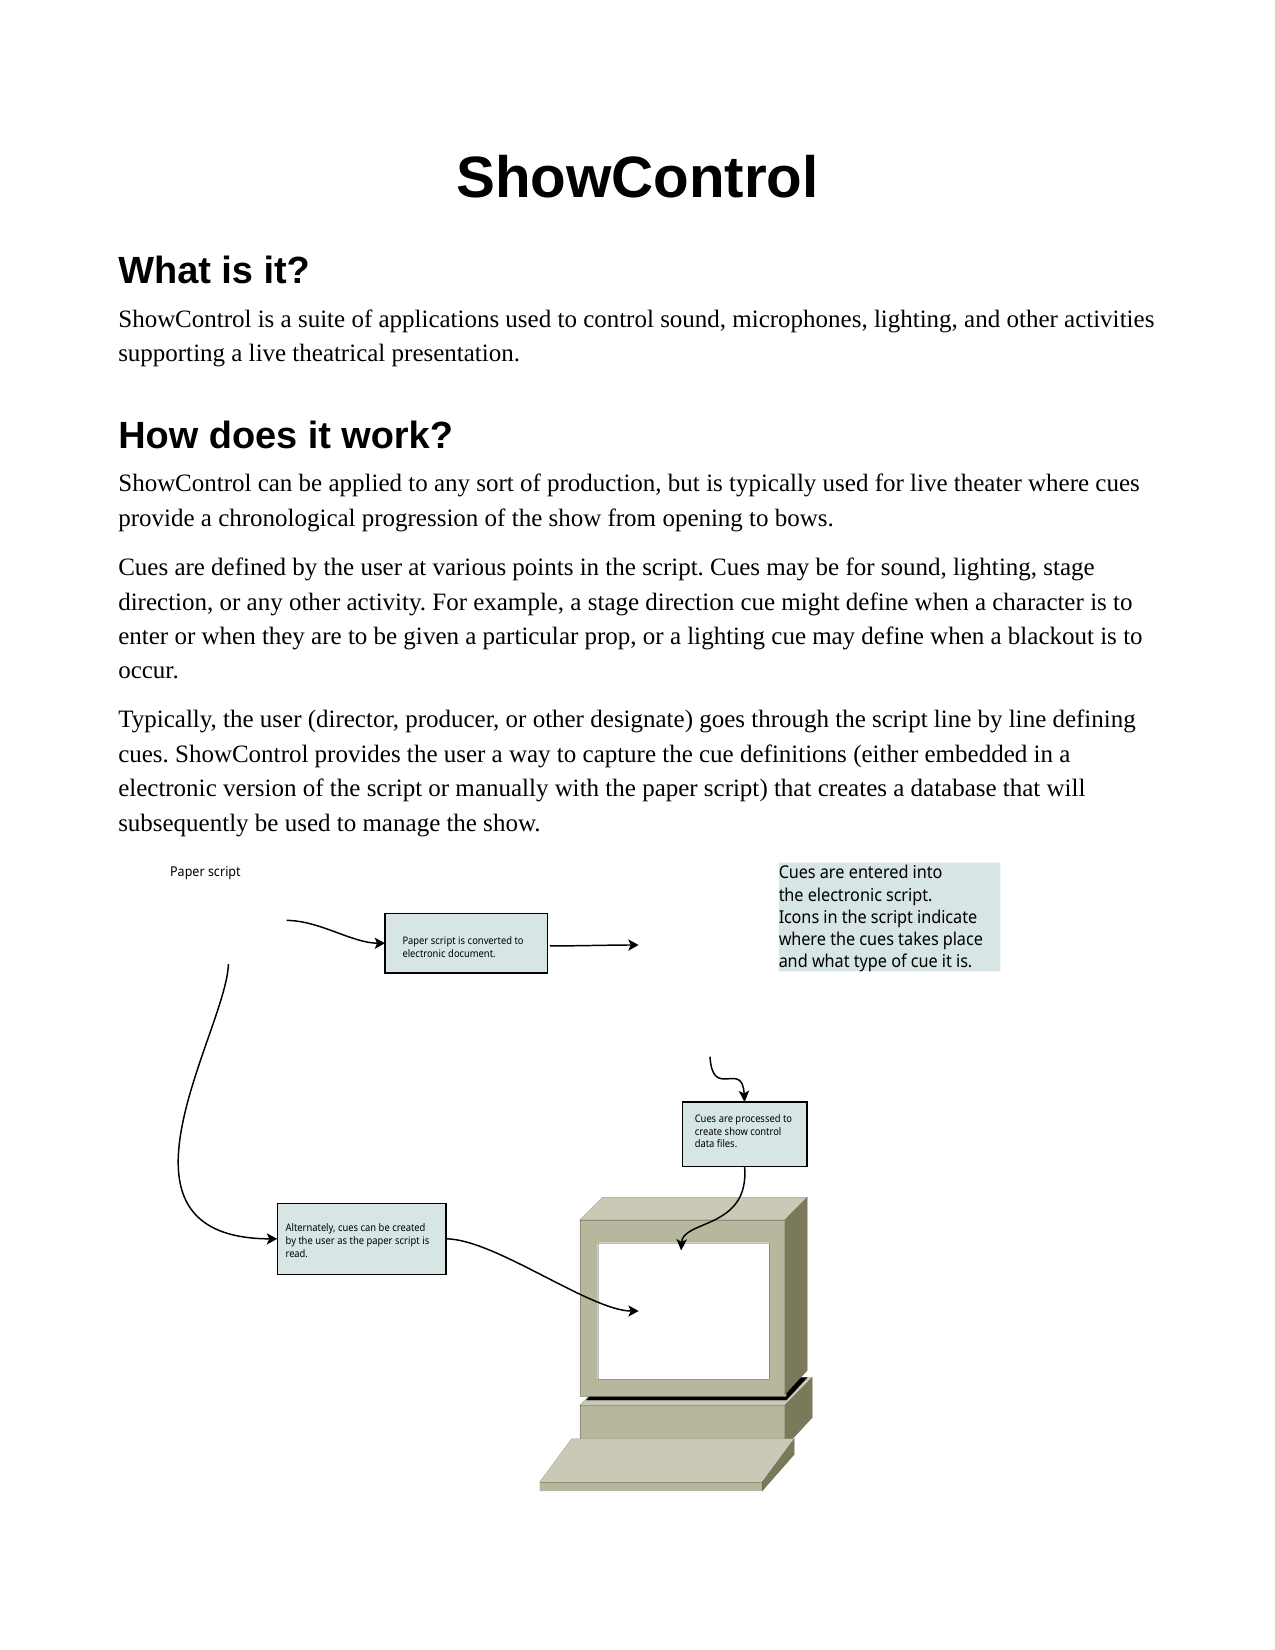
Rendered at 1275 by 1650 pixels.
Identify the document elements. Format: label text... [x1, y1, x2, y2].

subtitle How does it work? [118, 412, 1157, 456]
text Typically, the user (director, producer, or other designate) goes through the script line by line defining cues. ShowControl provides the user a way to capture the cue definitions (either embedded in a electronic version of the script or manually with the paper script) that creates a database that will subsequently be used to manage the show. [118, 704, 1157, 837]
text ShowControl can be applied to any sort of production, but is typically used for live theater where cues provide a chronological progression of the show from opening to bows. [118, 468, 1157, 532]
text ShowControl is a suite of applications used to control sound, microphones, lighting, and other activities supporting a live theatrical presentation. [118, 304, 1157, 367]
subtitle What is it? [118, 248, 1157, 291]
title ShowControl [118, 143, 1157, 210]
text Cues are defined by the user at various points in the script. Cues may be for sound, lighting, stage direction, or any other activity. For example, a stage direction cue might define when a character is to enter or when they are to be given a particular prop, or a lighting cue may define when a blackout is to occur. [118, 552, 1157, 684]
